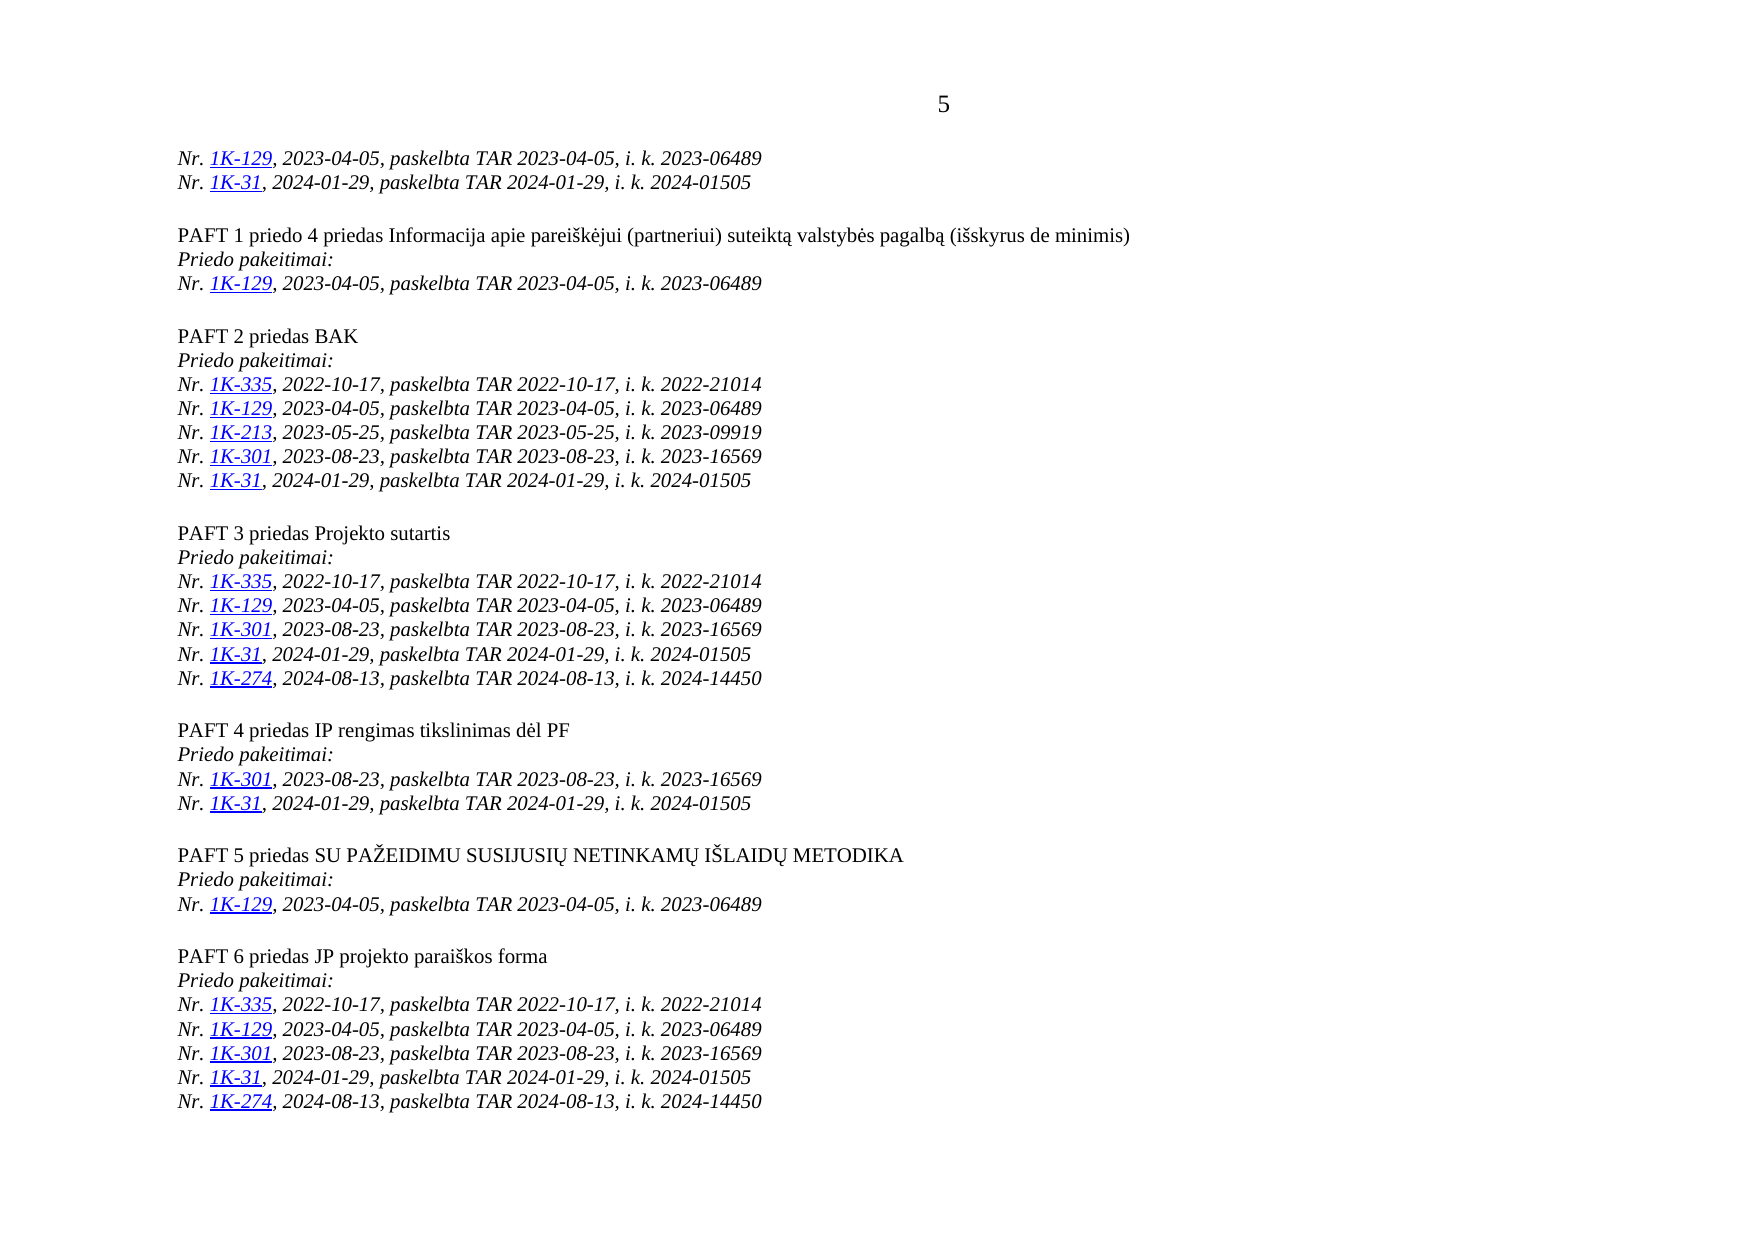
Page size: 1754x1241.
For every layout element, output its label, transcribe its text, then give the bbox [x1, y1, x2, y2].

text Priedo pakeitimai: [177, 247, 1709, 271]
text Nr. 1K-301, 2023-08-23, paskelbta TAR 2023-08-23, i. k. 2023-16569 [177, 444, 1709, 468]
text Nr. 1K-31, 2024-01-29, paskelbta TAR 2024-01-29, i. k. 2024-01505 [177, 468, 1709, 492]
text Priedo pakeitimai: [177, 348, 1709, 372]
text Nr. 1K-335, 2022-10-17, paskelbta TAR 2022-10-17, i. k. 2022-21014 [177, 569, 1709, 593]
text PAFT 3 priedas Projekto sutartis [177, 521, 1709, 545]
text PAFT 6 priedas JP projekto paraiškos forma [177, 944, 1709, 968]
text PAFT 4 priedas IP rengimas tikslinimas dėl PF [177, 718, 1709, 742]
text Nr. 1K-31, 2024-01-29, paskelbta TAR 2024-01-29, i. k. 2024-01505 [177, 641, 1709, 666]
text Priedo pakeitimai: [177, 545, 1709, 569]
text Nr. 1K-274, 2024-08-13, paskelbta TAR 2024-08-13, i. k. 2024-14450 [177, 1089, 1709, 1113]
text Nr. 1K-129, 2023-04-05, paskelbta TAR 2023-04-05, i. k. 2023-06489 [177, 396, 1709, 420]
text PAFT 1 priedo 4 priedas Informacija apie pareiškėjui (partneriui) suteiktą valstybės pagalbą (išskyrus de minimis) [177, 223, 1709, 247]
text Nr. 1K-129, 2023-04-05, paskelbta TAR 2023-04-05, i. k. 2023-06489 [177, 1016, 1709, 1041]
text Nr. 1K-335, 2022-10-17, paskelbta TAR 2022-10-17, i. k. 2022-21014 [177, 372, 1709, 396]
text Nr. 1K-301, 2023-08-23, paskelbta TAR 2023-08-23, i. k. 2023-16569 [177, 617, 1709, 641]
text Nr. 1K-129, 2023-04-05, paskelbta TAR 2023-04-05, i. k. 2023-06489 [177, 891, 1709, 916]
text Priedo pakeitimai: [177, 742, 1709, 766]
text PAFT 5 priedas SU PAŽEIDIMU SUSIJUSIŲ NETINKAMŲ IŠLAIDŲ METODIKA [177, 843, 1709, 867]
text Priedo pakeitimai: [177, 968, 1709, 992]
text Nr. 1K-31, 2024-01-29, paskelbta TAR 2024-01-29, i. k. 2024-01505 [177, 791, 1709, 814]
text Nr. 1K-301, 2023-08-23, paskelbta TAR 2023-08-23, i. k. 2023-16569 [177, 766, 1709, 791]
text Nr. 1K-129, 2023-04-05, paskelbta TAR 2023-04-05, i. k. 2023-06489 [177, 593, 1709, 617]
text Nr. 1K-335, 2022-10-17, paskelbta TAR 2022-10-17, i. k. 2022-21014 [177, 992, 1709, 1016]
text Nr. 1K-31, 2024-01-29, paskelbta TAR 2024-01-29, i. k. 2024-01505 [177, 1064, 1709, 1089]
text Nr. 1K-274, 2024-08-13, paskelbta TAR 2024-08-13, i. k. 2024-14450 [177, 666, 1709, 689]
text Nr. 1K-301, 2023-08-23, paskelbta TAR 2023-08-23, i. k. 2023-16569 [177, 1041, 1709, 1064]
text Nr. 1K-31, 2024-01-29, paskelbta TAR 2024-01-29, i. k. 2024-01505 [177, 170, 1709, 194]
text Nr. 1K-213, 2023-05-25, paskelbta TAR 2023-05-25, i. k. 2023-09919 [177, 420, 1709, 444]
text Nr. 1K-129, 2023-04-05, paskelbta TAR 2023-04-05, i. k. 2023-06489 [177, 146, 1709, 170]
text Nr. 1K-129, 2023-04-05, paskelbta TAR 2023-04-05, i. k. 2023-06489 [177, 271, 1709, 295]
text PAFT 2 priedas BAK [177, 324, 1709, 348]
text Priedo pakeitimai: [177, 867, 1709, 891]
